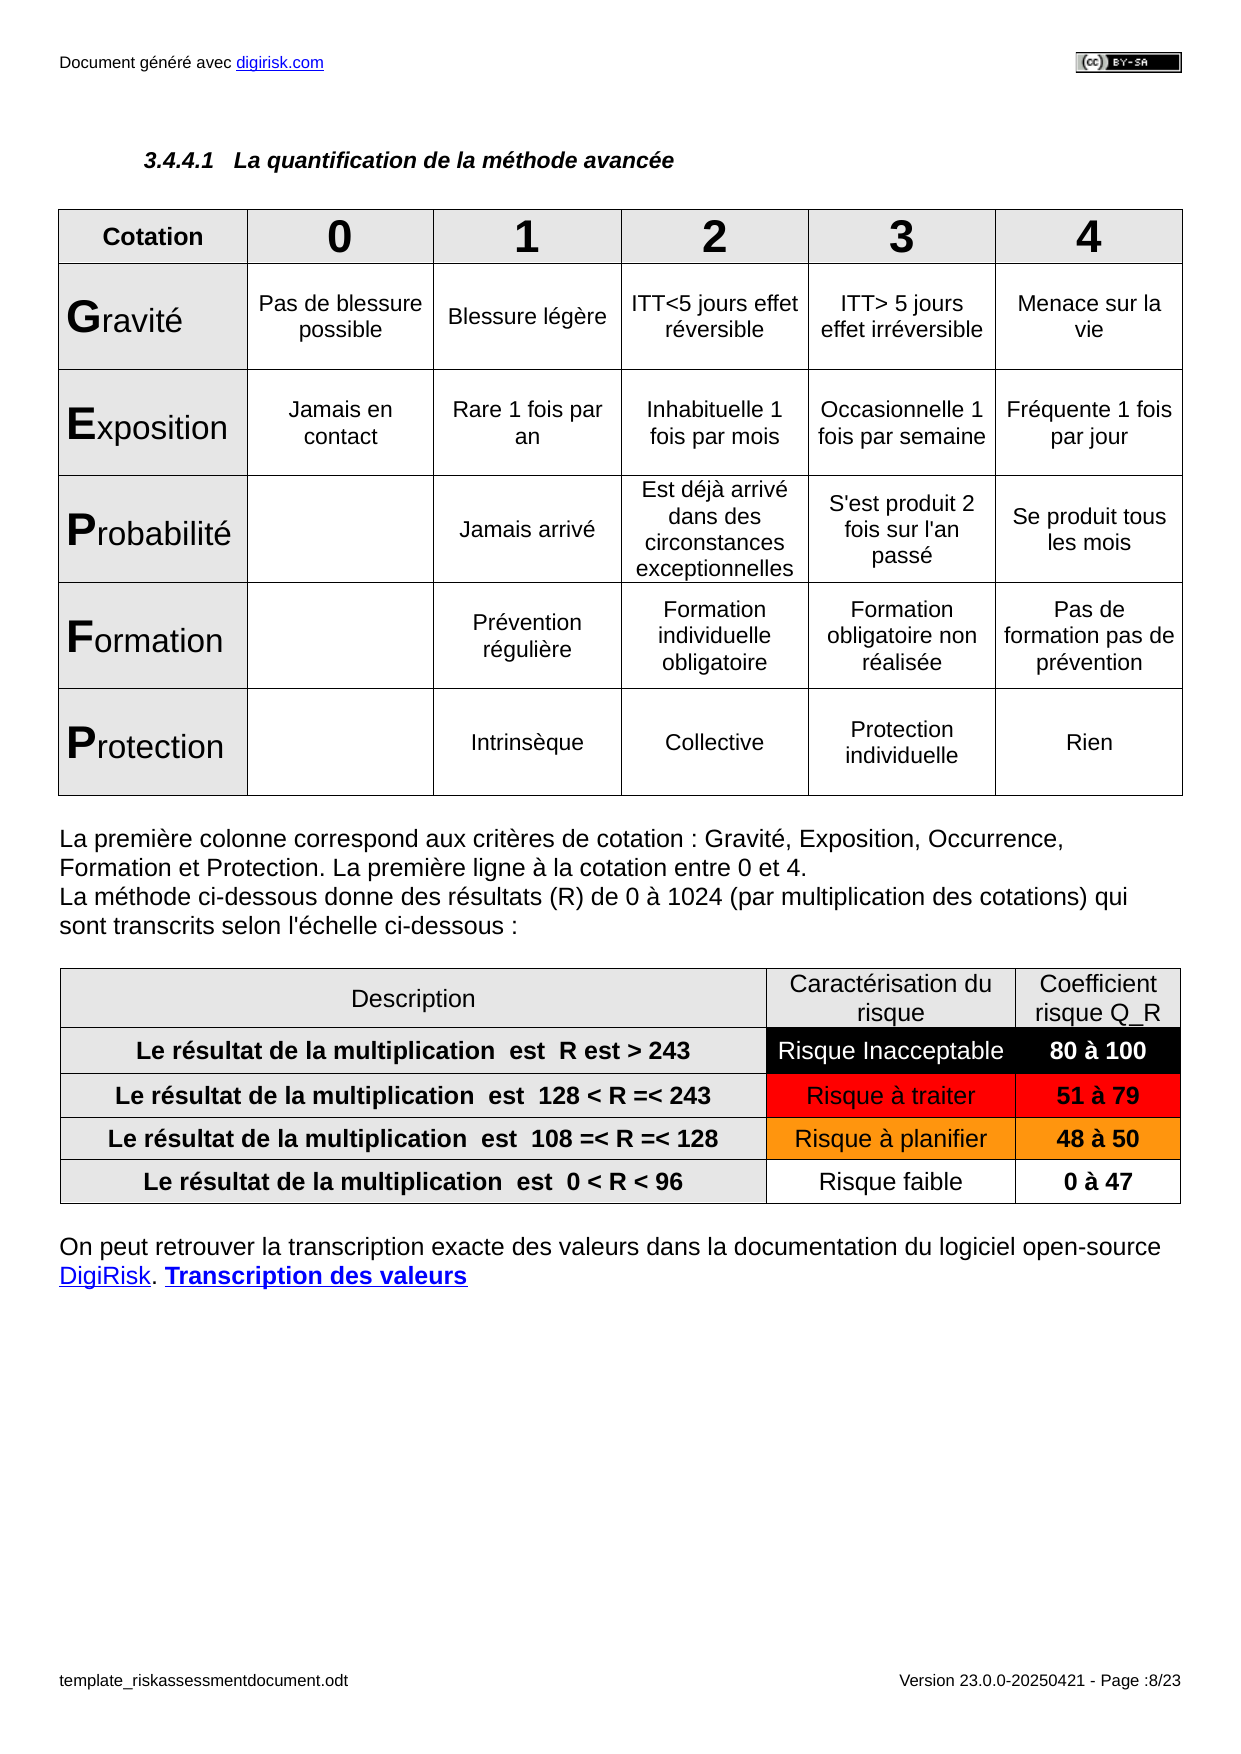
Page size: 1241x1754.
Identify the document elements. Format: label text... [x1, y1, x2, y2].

table_header 0 [248, 210, 433, 262]
table_cell Est déjà arrivé dans des circonstances exceptionnelles [622, 476, 808, 582]
text On peut retrouver la transcription exacte des valeurs dans la documentation du logiciel open-source DigiRisk. Transcription des valeurs [59, 1232, 1181, 1290]
table_cell Protection individuelle [809, 689, 995, 795]
table_cell Risque Inacceptable [767, 1028, 1015, 1073]
table_cell Le résultat de la multiplication est 128 < R =< 243 [61, 1074, 766, 1117]
table_cell Protection [59, 689, 247, 795]
table_header 3 [809, 210, 995, 262]
table_cell Rien [996, 689, 1182, 795]
table_cell ITT<5 jours effet réversible [622, 264, 808, 369]
table_cell ITT> 5 jours effet irréversible [809, 264, 995, 369]
table_cell Jamais en contact [248, 370, 433, 475]
table_cell Pas de formation pas de prévention [996, 583, 1182, 688]
table_cell Le résultat de la multiplication est 0 < R < 96 [61, 1160, 766, 1202]
table_cell [248, 583, 433, 688]
table_cell Gravité [59, 264, 247, 369]
table_header Cotation [59, 210, 247, 262]
table_cell Jamais arrivé [434, 476, 621, 582]
table_cell Intrinsèque [434, 689, 621, 795]
table_cell Formation obligatoire non réalisée [809, 583, 995, 688]
subtitle La quantification de la méthode avancée [144, 147, 1181, 174]
table_cell Risque faible [767, 1160, 1015, 1202]
table_cell Formation individuelle obligatoire [622, 583, 808, 688]
table_header 1 [434, 210, 621, 262]
table_cell Risque à traiter [767, 1074, 1015, 1117]
table_header Description [61, 969, 766, 1027]
table_cell Se produit tous les mois [996, 476, 1182, 582]
table_cell Risque à planifier [767, 1118, 1015, 1159]
table_header 2 [622, 210, 808, 262]
table_cell Fréquente 1 fois par jour [996, 370, 1182, 475]
table_cell 51 à 79 [1016, 1074, 1180, 1117]
table_cell Formation [59, 583, 247, 688]
table_header Coefficient risque Q_R [1016, 969, 1180, 1027]
table_cell 80 à 100 [1016, 1028, 1180, 1073]
picture [1075, 52, 1182, 73]
table_cell Menace sur la vie [996, 264, 1182, 369]
table_cell Prévention régulière [434, 583, 621, 688]
table_cell Probabilité [59, 476, 247, 582]
table_cell Blessure légère [434, 264, 621, 369]
table_cell S'est produit 2 fois sur l'an passé [809, 476, 995, 582]
table_cell Le résultat de la multiplication est R est > 243 [61, 1028, 766, 1073]
table_cell Le résultat de la multiplication est 108 =< R =< 128 [61, 1118, 766, 1159]
table_header 4 [996, 210, 1182, 262]
table_cell Inhabituelle 1 fois par mois [622, 370, 808, 475]
table_cell Occasionnelle 1 fois par semaine [809, 370, 995, 475]
table_cell [248, 476, 433, 582]
table_cell 48 à 50 [1016, 1118, 1180, 1159]
table_cell [248, 689, 433, 795]
table_cell 0 à 47 [1016, 1160, 1180, 1202]
table_cell Rare 1 fois par an [434, 370, 621, 475]
table_cell Pas de blessure possible [248, 264, 433, 369]
text La méthode ci-dessous donne des résultats (R) de 0 à 1024 (par multiplication des cotations) qui sont transcrits selon l'échelle ci-dessous : [59, 882, 1181, 939]
text La première colonne correspond aux critères de cotation : Gravité, Exposition, Occurrence, Formation et Protection. La première ligne à la cotation entre 0 et 4. [59, 824, 1181, 882]
table_cell Exposition [59, 370, 247, 475]
table_cell Collective [622, 689, 808, 795]
table_header Caractérisation du risque [767, 969, 1015, 1027]
